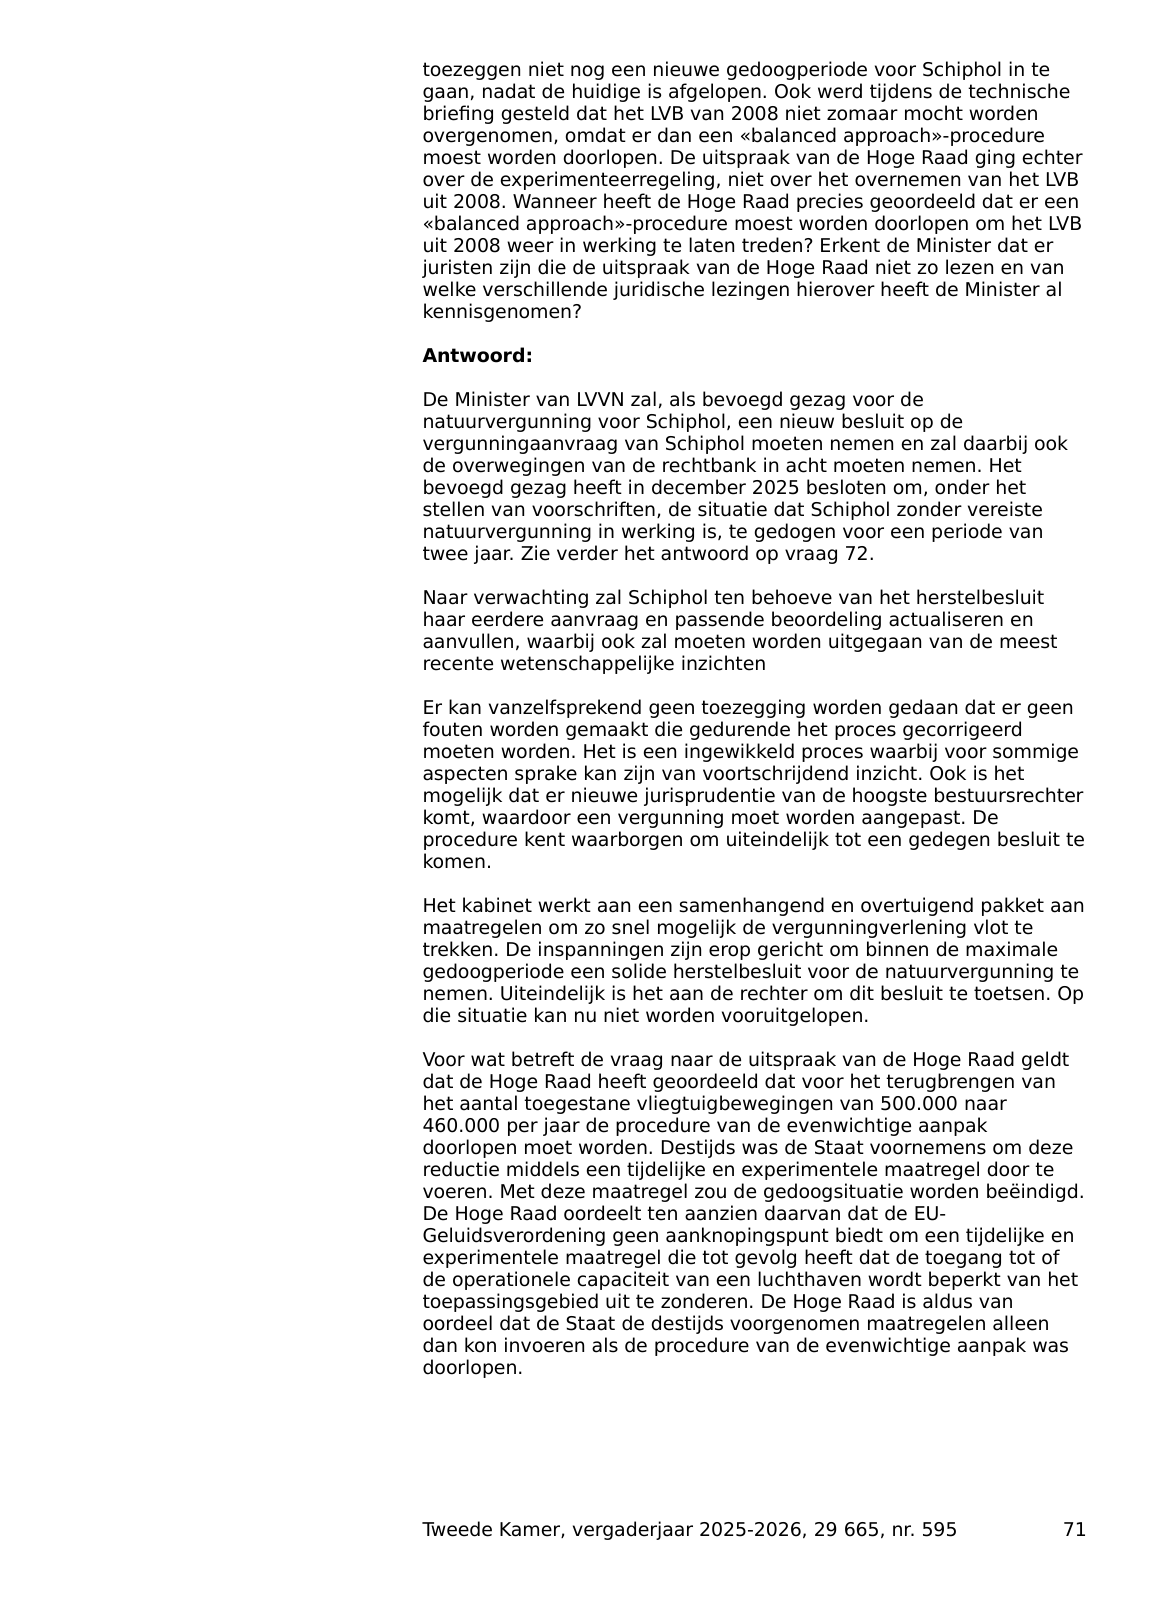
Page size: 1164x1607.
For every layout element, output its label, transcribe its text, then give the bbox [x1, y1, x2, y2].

text toezeggen niet nog een nieuwe gedoogperiode voor Schiphol in te gaan, nadat de huidige is afgelopen. Ook werd tijdens de technische briefing gesteld dat het LVB van 2008 niet zomaar mocht worden overgenomen, omdat er dan een «balanced approach»-procedure moest worden doorlopen. De uitspraak van de Hoge Raad ging echter over de experimenteerregeling, niet over het overnemen van het LVB uit 2008. Wanneer heeft de Hoge Raad precies geoordeeld dat er een «balanced approach»-procedure moest worden doorlopen om het LVB uit 2008 weer in werking te laten treden? Erkent de Minister dat er juristen zijn die de uitspraak van de Hoge Raad niet zo lezen en van welke verschillende juridische lezingen hierover heeft de Minister al kennisgenomen? [422, 59, 1087, 323]
text De Minister van LVVN zal, als bevoegd gezag voor de natuurvergunning voor Schiphol, een nieuw besluit op de vergunningaanvraag van Schiphol moeten nemen en zal daarbij ook de overwegingen van de rechtbank in acht moeten nemen. Het bevoegd gezag heeft in december 2025 besloten om, onder het stellen van voorschriften, de situatie dat Schiphol zonder vereiste natuurvergunning in werking is, te gedogen voor een periode van twee jaar. Zie verder het antwoord op vraag 72. [422, 389, 1087, 565]
text Er kan vanzelfsprekend geen toezegging worden gedaan dat er geen fouten worden gemaakt die gedurende het proces gecorrigeerd moeten worden. Het is een ingewikkeld proces waarbij voor sommige aspecten sprake kan zijn van voortschrijdend inzicht. Ook is het mogelijk dat er nieuwe jurisprudentie van de hoogste bestuursrechter komt, waardoor een vergunning moet worden aangepast. De procedure kent waarborgen om uiteindelijk tot een gedegen besluit te komen. [422, 697, 1087, 873]
text Naar verwachting zal Schiphol ten behoeve van het herstelbesluit haar eerdere aanvraag en passende beoordeling actualiseren en aanvullen, waarbij ook zal moeten worden uitgegaan van de meest recente wetenschappelijke inzichten [422, 587, 1087, 675]
text Voor wat betreft de vraag naar de uitspraak van de Hoge Raad geldt dat de Hoge Raad heeft geoordeeld dat voor het terugbrengen van het aantal toegestane vliegtuigbewegingen van 500.000 naar 460.000 per jaar de procedure van de evenwichtige aanpak doorlopen moet worden. Destijds was de Staat voornemens om deze reductie middels een tijdelijke en experimentele maatregel door te voeren. Met deze maatregel zou de gedoogsituatie worden beëindigd. De Hoge Raad oordeelt ten aanzien daarvan dat de EU-Geluidsverordening geen aanknopingspunt biedt om een tijdelijke en experimentele maatregel die tot gevolg heeft dat de toegang tot of de operationele capaciteit van een luchthaven wordt beperkt van het toepassingsgebied uit te zonderen. De Hoge Raad is aldus van oordeel dat de Staat de destijds voorgenomen maatregelen alleen dan kon invoeren als de procedure van de evenwichtige aanpak was doorlopen. [422, 1049, 1087, 1379]
text Het kabinet werkt aan een samenhangend en overtuigend pakket aan maatregelen om zo snel mogelijk de vergunningverlening vlot te trekken. De inspanningen zijn erop gericht om binnen de maximale gedoogperiode een solide herstelbesluit voor de natuurvergunning te nemen. Uiteindelijk is het aan de rechter om dit besluit te toetsen. Op die situatie kan nu niet worden vooruitgelopen. [422, 895, 1087, 1027]
subtitle Antwoord: [422, 345, 1087, 367]
